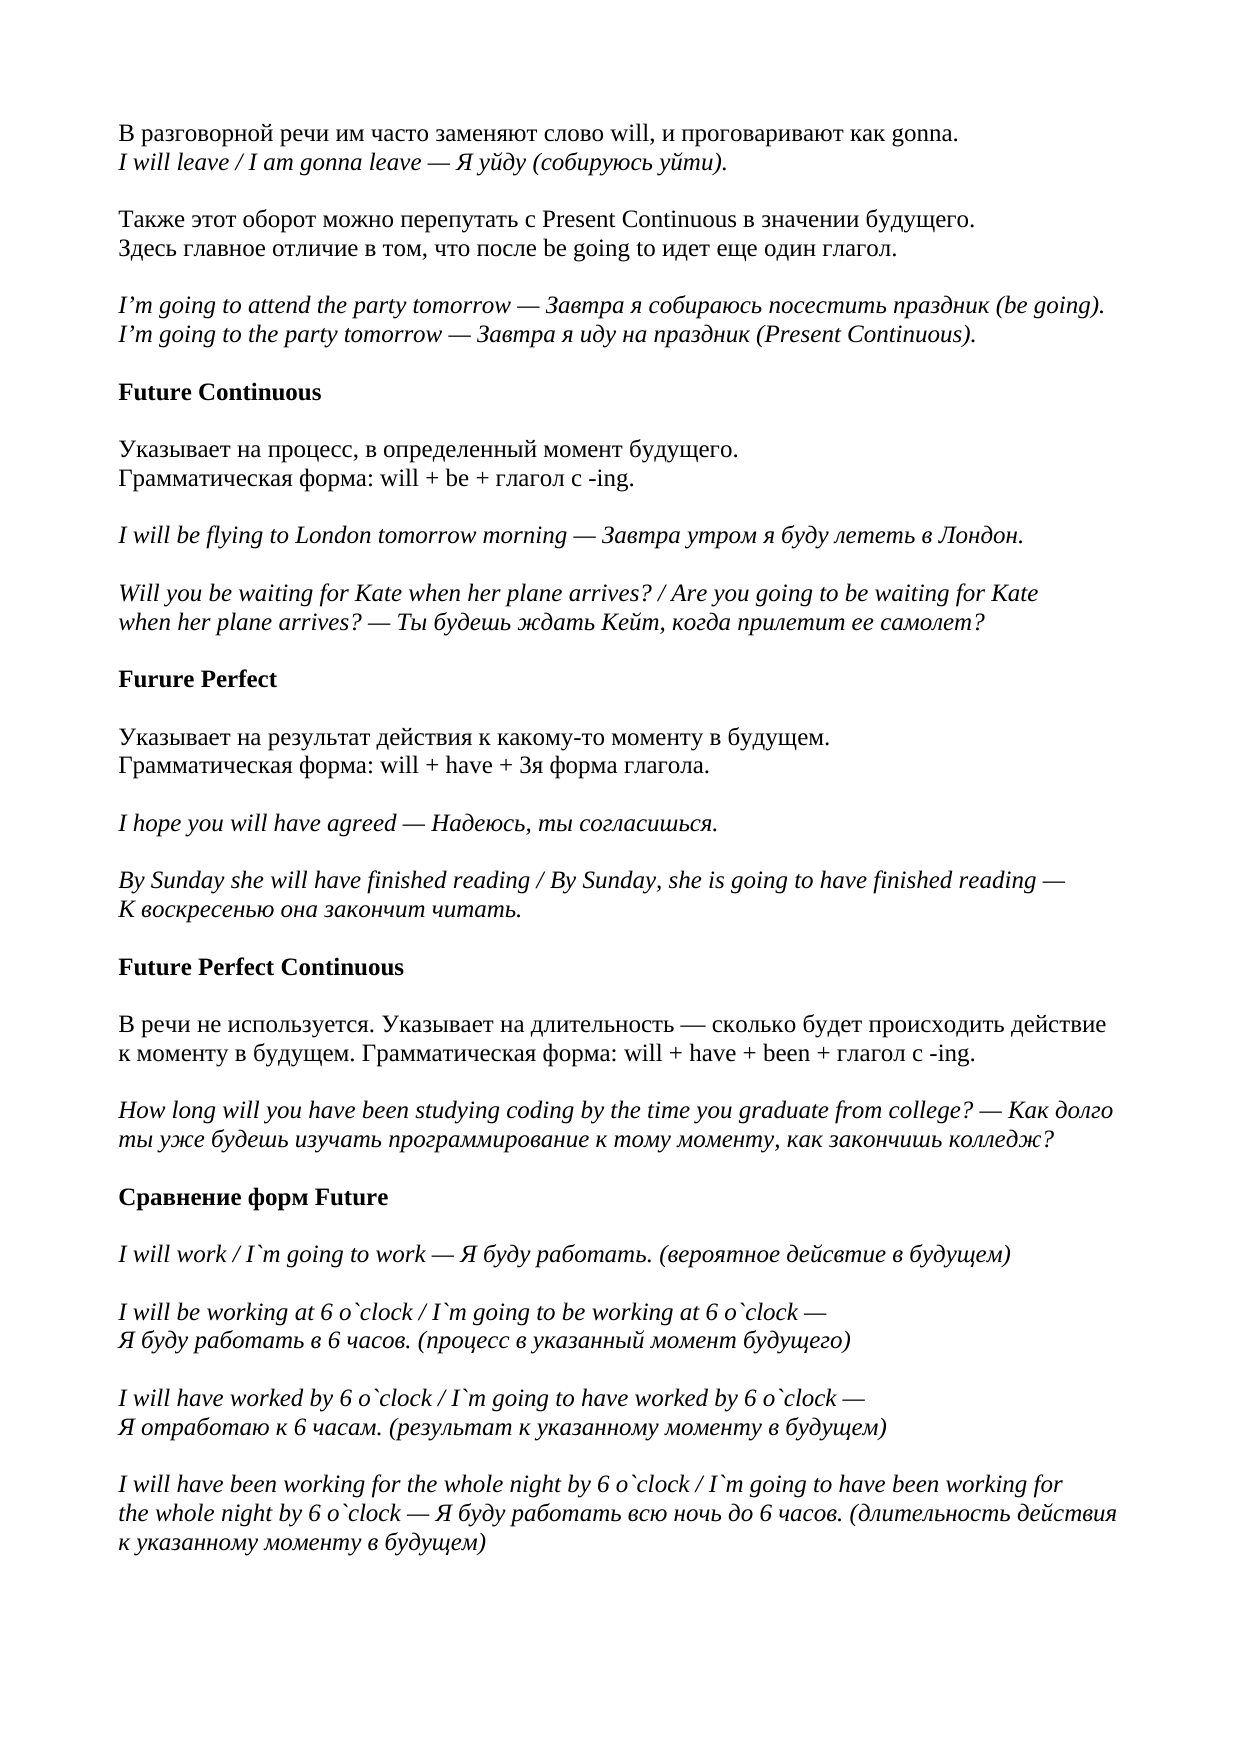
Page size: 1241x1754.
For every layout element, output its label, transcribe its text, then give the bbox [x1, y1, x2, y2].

text Will you be waiting for Kate when her plane arrives? / Are you going to be waiting for Kate [118, 578, 1122, 607]
text I will have been working for the whole night by 6 o`clock / I`m going to have been working for [118, 1469, 1122, 1498]
text I will be working at 6 o`clock / I`m going to be working at 6 o`clock — [118, 1297, 1122, 1326]
text when her plane arrives? — Ты будешь ждать Кейт, когда прилетит ее самолет? [118, 607, 1122, 636]
text Я отработаю к 6 часам. (результат к указанному моменту в будущем) [118, 1412, 1122, 1441]
text Грамматическая форма: will + be + глагол с -ing. [118, 463, 1122, 492]
text Сравнение форм Future [118, 1182, 1122, 1211]
text By Sunday she will have finished reading / By Sunday, she is going to have finished reading — [118, 866, 1122, 894]
text How long will you have been studying coding by the time you graduate from college? — Как долго ты уже будешь изучать программирование к тому моменту, как закончишь колледж? [118, 1096, 1122, 1153]
text I will have worked by 6 o`clock / I`m going to have worked by 6 o`clock — [118, 1383, 1122, 1412]
text Future Continuous [118, 377, 1122, 406]
text В разговорной речи им часто заменяют слово will, и проговаривают как gonna. [118, 118, 1122, 147]
text Также этот оборот можно перепутать с Present Continuous в значении будущего. [118, 204, 1122, 233]
text Я буду работать в 6 часов. (процесс в указанный момент будущего) [118, 1326, 1122, 1354]
text I hope you will have agreed — Надеюсь, ты согласишься. [118, 808, 1122, 837]
text К воскресенью она закончит читать. [118, 894, 1122, 923]
text Указывает на результат действия к какому-то моменту в будущем. [118, 722, 1122, 751]
text I will be flying to London tomorrow morning — Завтра утром я буду лететь в Лондон. [118, 521, 1122, 549]
text Грамматическая форма: will + have + 3я форма глагола. [118, 751, 1122, 779]
text Указывает на процесс, в определенный момент будущего. [118, 434, 1122, 463]
text Future Perfect Continuous [118, 952, 1122, 981]
text I’m going to the party tomorrow — Завтра я иду на праздник (Present Continuous). [118, 319, 1122, 348]
text I will work / I`m going to work — Я буду работать. (вероятное дейсвтие в будущем) [118, 1239, 1122, 1268]
text I will leave / I am gonna leave — Я уйду (собируюсь уйти). [118, 147, 1122, 176]
text I’m going to attend the party tomorrow — Завтра я собираюсь посестить праздник (be going). [118, 291, 1122, 319]
text к моменту в будущем. Грамматическая форма: will + have + been + глагол с -ing. [118, 1038, 1122, 1067]
text Здесь главное отличие в том, что после be going to идет еще один глагол. [118, 233, 1122, 262]
text В речи не используется. Указывает на длительность — сколько будет происходить действие [118, 1009, 1122, 1038]
text к указанному моменту в будущем) [118, 1527, 1122, 1556]
text the whole night by 6 o`clock — Я буду работать всю ночь до 6 часов. (длительность действия [118, 1498, 1122, 1527]
text Furure Perfect [118, 664, 1122, 693]
